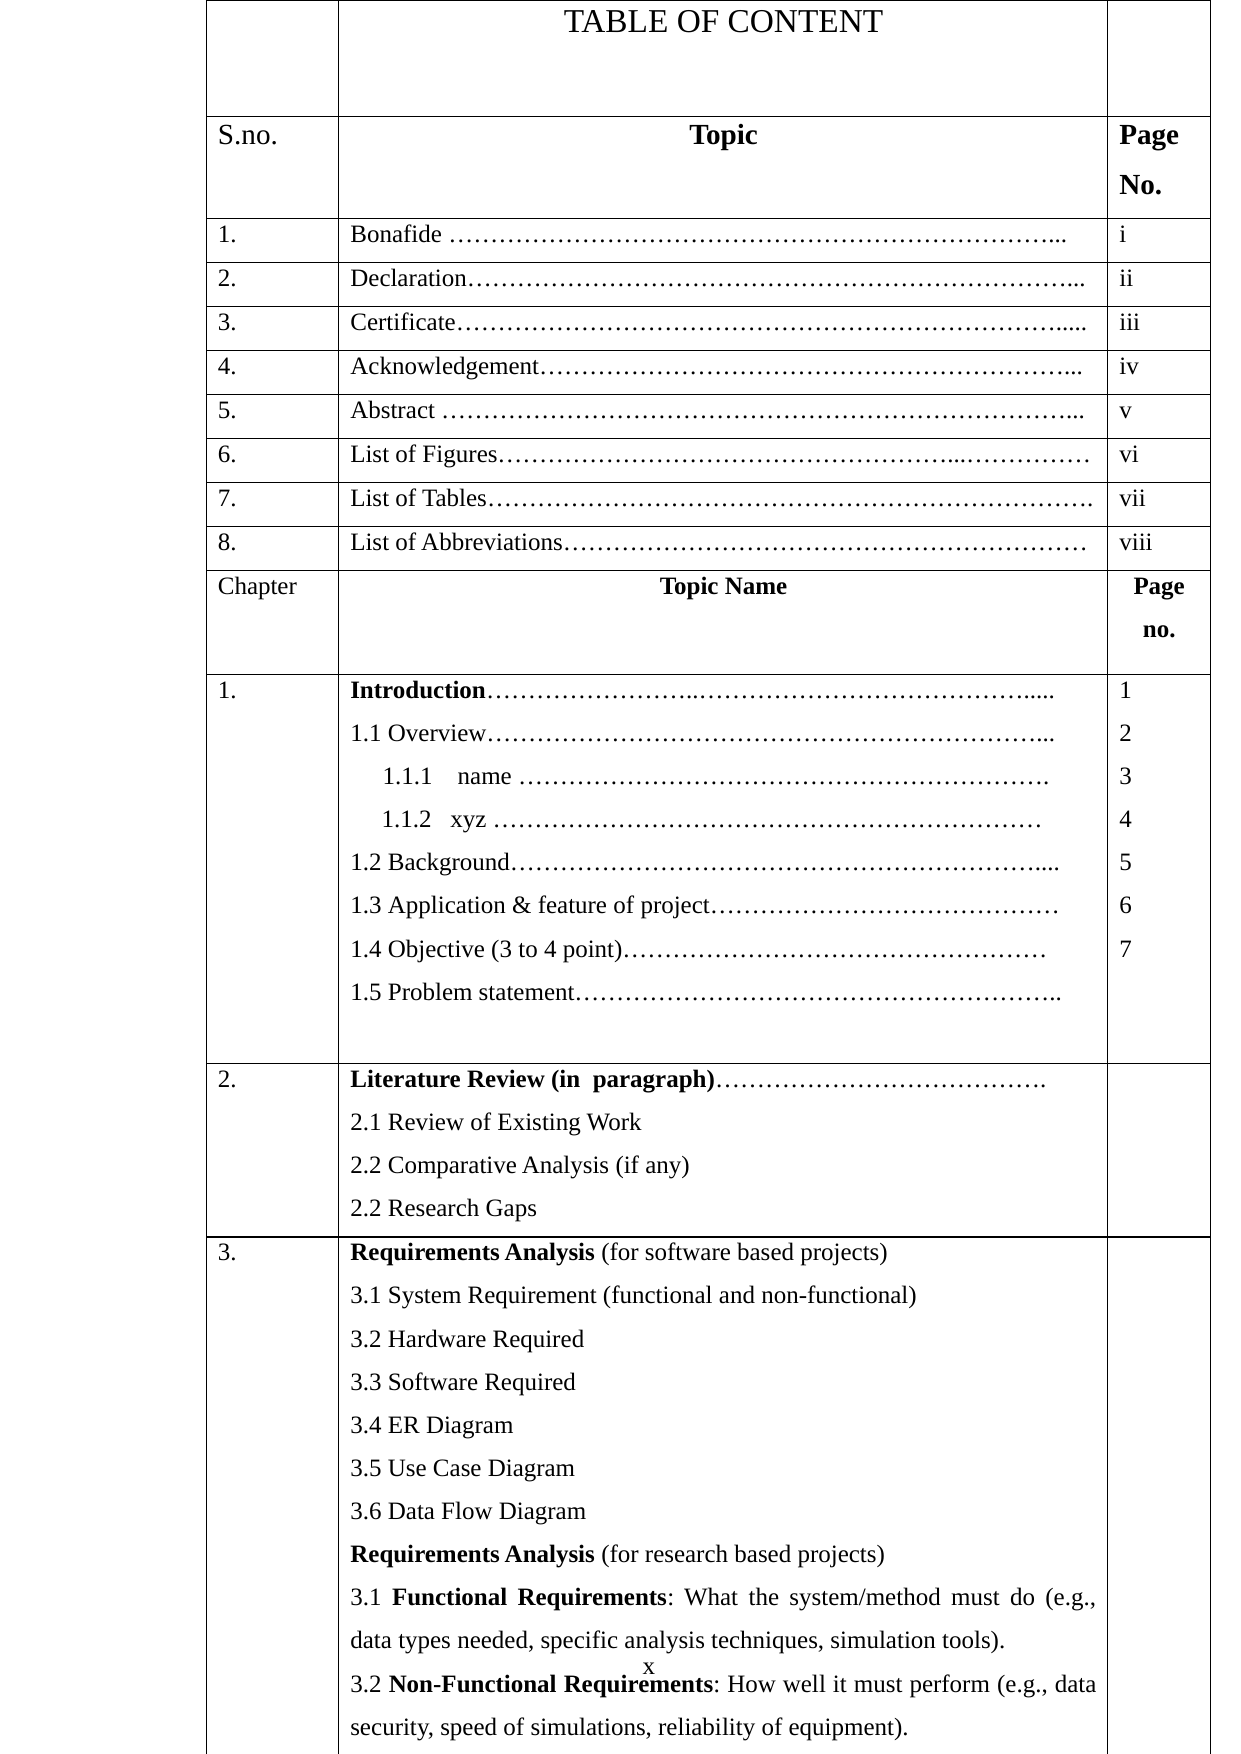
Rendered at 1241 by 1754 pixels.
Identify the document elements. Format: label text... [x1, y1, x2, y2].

table_cell 5. [207, 395, 338, 438]
table_cell Topic [339, 117, 1107, 218]
table_cell viii [1108, 527, 1210, 570]
table_cell 7. [207, 483, 338, 526]
table_cell List of Figures………………………………………………...…………… [339, 439, 1107, 482]
table_header [1108, 1, 1210, 116]
table_cell i [1108, 219, 1210, 262]
table_cell 1. [207, 675, 338, 1063]
table_cell iv [1108, 351, 1210, 394]
table_cell Introduction……………………..…………………………………..... Overview…………………………………………………………... name ………………………………………………………. 1.1.2 xyz ………………………………………………………… Background……………………………………………………….... Application & feature of project…………………………………… Objective (3 to 4 point)…………………………………………… Problem statement………………………………………………….. [339, 675, 1107, 1063]
table_cell Declaration………………………………………………………………... [339, 263, 1107, 306]
table_cell Chapter [207, 571, 338, 674]
table_header [207, 1, 338, 116]
table_cell Bonafide ………………………………………………………………... [339, 219, 1107, 262]
table_cell 1 2 3 4 5 6 7 [1108, 675, 1210, 1063]
table_cell Certificate………………………………………………………………..... [339, 307, 1107, 350]
table_cell Abstract …………………………………………………………………... [339, 395, 1107, 438]
table_cell Acknowledgement………………………………………………………... [339, 351, 1107, 394]
table_header TABLE OF CONTENT [339, 1, 1107, 116]
table_cell iii [1108, 307, 1210, 350]
table_cell 3. [207, 1238, 338, 1754]
table_cell 2. [207, 263, 338, 306]
table_cell List of Abbreviations……………………………………………………… [339, 527, 1107, 570]
table_cell S.no. [207, 117, 338, 218]
table_cell List of Tables………………………………………………………………. [339, 483, 1107, 526]
table_cell Requirements Analysis (for software based projects) 3.1 System Requirement (functional and non-functional) 3.2 Hardware Required 3.3 Software Required 3.4 ER Diagram 3.5 Use Case Diagram 3.6 Data Flow Diagram Requirements Analysis (for research based projects) 3.1 Functional Requirements: What the system/method must do (e.g., data types needed, specific analysis techniques, simulation tools). 3.2 Non-Functional Requirements: How well it must perform (e.g., data security, speed of simulations, reliability of equipment). [339, 1238, 1107, 1754]
table_cell 4. [207, 351, 338, 394]
table_cell 8. [207, 527, 338, 570]
table_cell 3. [207, 307, 338, 350]
table_cell vii [1108, 483, 1210, 526]
table_cell 1. [207, 219, 338, 262]
table_cell [1108, 1064, 1210, 1236]
table_cell Page no. [1108, 571, 1210, 674]
table_cell vi [1108, 439, 1210, 482]
table_cell Literature Review (in paragraph)…………………………………. 2.1 Review of Existing Work 2.2 Comparative Analysis (if any) 2.2 Research Gaps [339, 1064, 1107, 1236]
table_cell Page No. [1108, 117, 1210, 218]
table_cell v [1108, 395, 1210, 438]
table_cell 2. [207, 1064, 338, 1236]
table_cell [1108, 1238, 1210, 1754]
table_cell 6. [207, 439, 338, 482]
table_cell ii [1108, 263, 1210, 306]
table_cell Topic Name [339, 571, 1107, 674]
